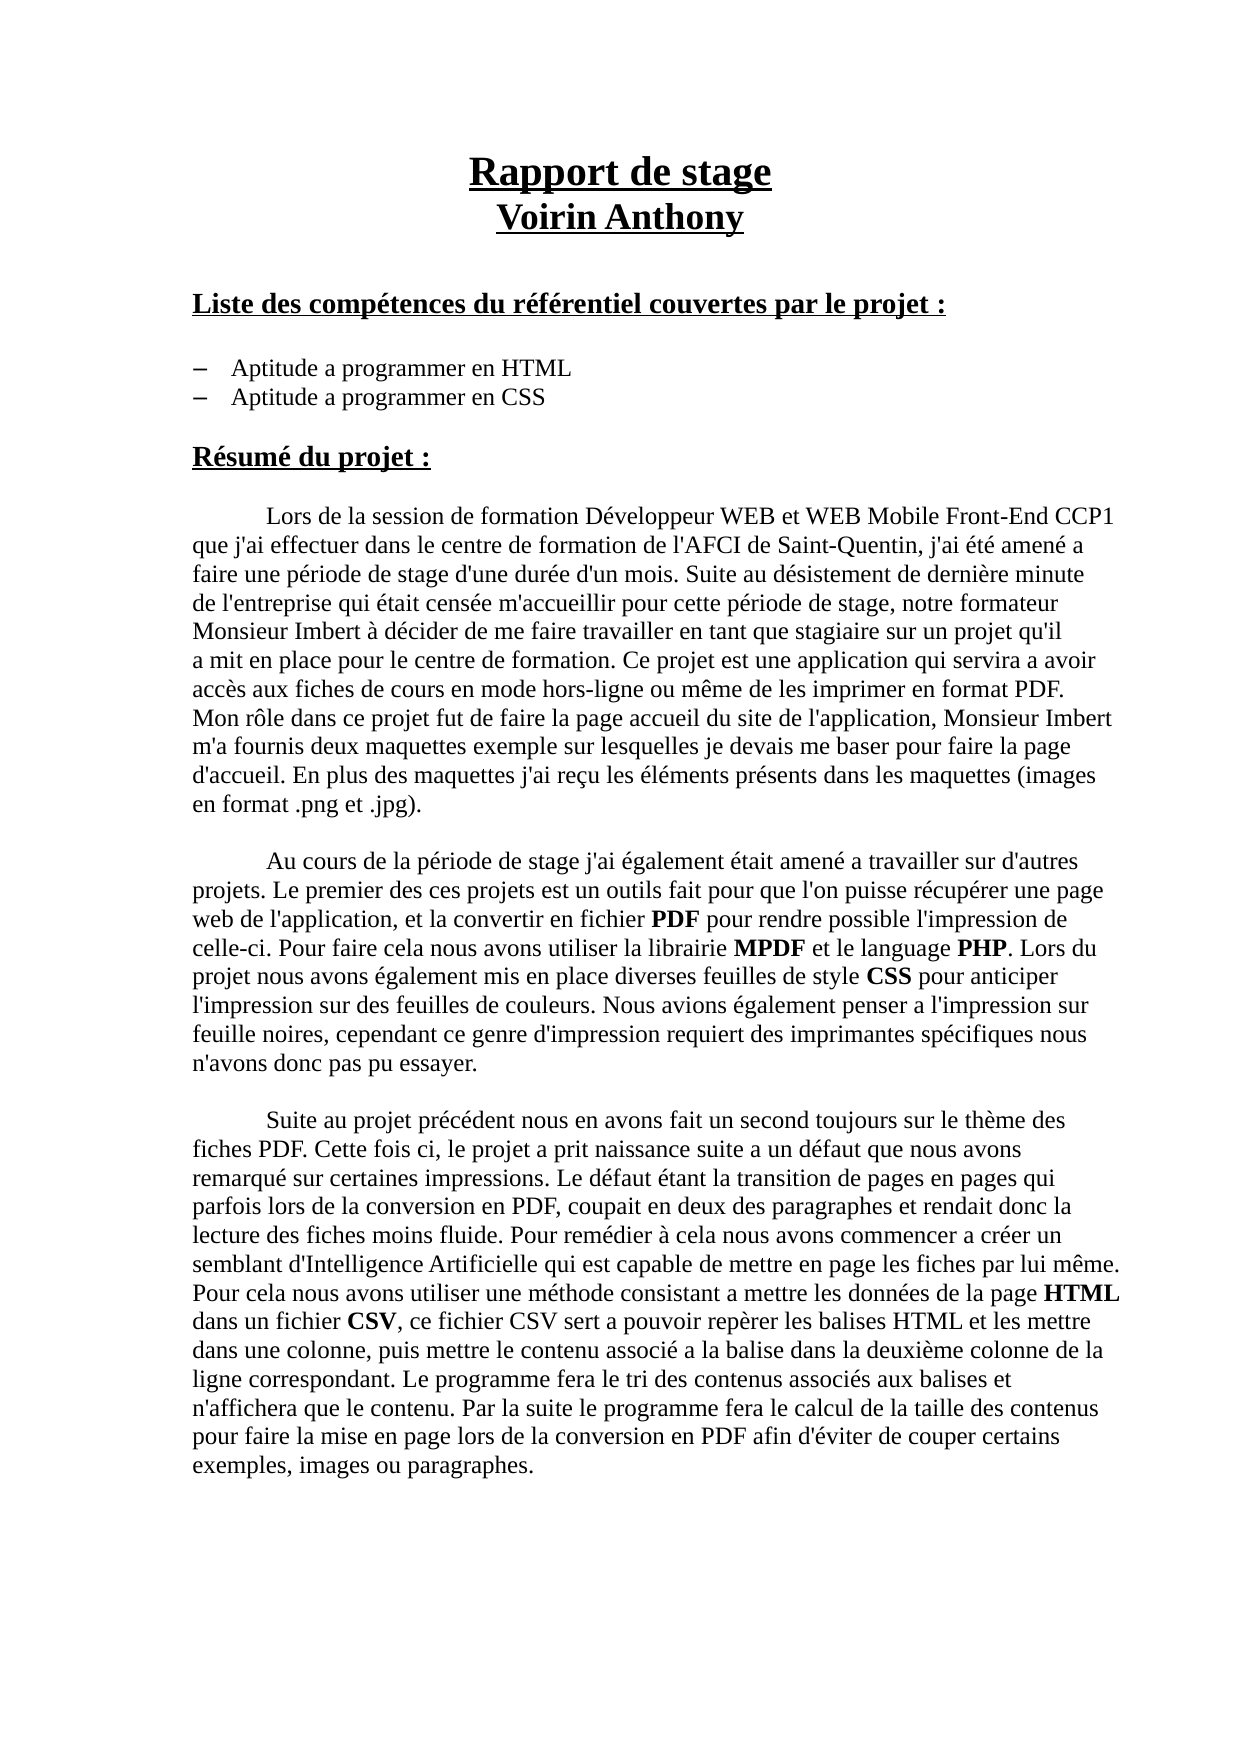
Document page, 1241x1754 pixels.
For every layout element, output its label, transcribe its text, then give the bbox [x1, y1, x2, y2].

text accès aux fiches de cours en mode hors-ligne ou même de les imprimer en format PDF. [118, 674, 1122, 703]
text que j'ai effectuer dans le centre de formation de l'AFCI de Saint-Quentin, j'ai été amené a [118, 530, 1122, 559]
text de l'entreprise qui était censée m'accueillir pour cette période de stage, notre formateur [118, 588, 1122, 616]
text Rapport de stage [118, 147, 1122, 195]
text faire une période de stage d'une durée d'un mois. Suite au désistement de dernière minute [118, 559, 1122, 588]
text Au cours de la période de stage j'ai également était amené a travailler sur d'autres projets. Le premier des ces projets est un outils fait pour que l'on puisse récupérer une page web de l'application, et la convertir en fichier PDF pour rendre possible l'impression de celle-ci. Pour faire cela nous avons utiliser la librairie MPDF et le language PHP. Lors du projet nous avons également mis en place diverses feuilles de style CSS pour anticiper l'impression sur des feuilles de couleurs. Nous avions également penser a l'impression sur feuille noires, cependant ce genre d'impression requiert des imprimantes spécifiques nous n'avons donc pas pu essayer. [192, 846, 1122, 1076]
text en format .png et .jpg). [118, 789, 1122, 818]
text Monsieur Imbert à décider de me faire travailler en tant que stagiaire sur un projet qu'il [118, 616, 1122, 645]
list Aptitude a programmer en CSS [193, 382, 1122, 410]
text Résumé du projet : [118, 439, 1122, 473]
text d'accueil. En plus des maquettes j'ai reçu les éléments présents dans les maquettes (images [118, 760, 1122, 789]
text Mon rôle dans ce projet fut de faire la page accueil du site de l'application, Monsieur Imbert [118, 703, 1122, 731]
text m'a fournis deux maquettes exemple sur lesquelles je devais me baser pour faire la page [118, 731, 1122, 760]
text Suite au projet précédent nous en avons fait un second toujours sur le thème des fiches PDF. Cette fois ci, le projet a prit naissance suite a un défaut que nous avons remarqué sur certaines impressions. Le défaut étant la transition de pages en pages qui parfois lors de la conversion en PDF, coupait en deux des paragraphes et rendait donc la lecture des fiches moins fluide. Pour remédier à cela nous avons commencer a créer un semblant d'Intelligence Artificielle qui est capable de mettre en page les fiches par lui même. Pour cela nous avons utiliser une méthode consistant a mettre les données de la page HTML dans un fichier CSV, ce fichier CSV sert a pouvoir repèrer les balises HTML et les mettre dans une colonne, puis mettre le contenu associé a la balise dans la deuxième colonne de la ligne correspondant. Le programme fera le tri des contenus associés aux balises et n'affichera que le contenu. Par la suite le programme fera le calcul de la taille des contenus pour faire la mise en page lors de la conversion en PDF afin d'éviter de couper certains exemples, images ou paragraphes. [192, 1105, 1122, 1479]
text a mit en place pour le centre de formation. Ce projet est une application qui servira a avoir [118, 645, 1122, 674]
text Voirin Anthony [118, 195, 1122, 238]
text Liste des compétences du référentiel couvertes par le projet : [118, 286, 1122, 319]
list Aptitude a programmer en HTML [193, 353, 1122, 382]
text Lors de la session de formation Développeur WEB et WEB Mobile Front-End CCP1 [118, 501, 1122, 530]
